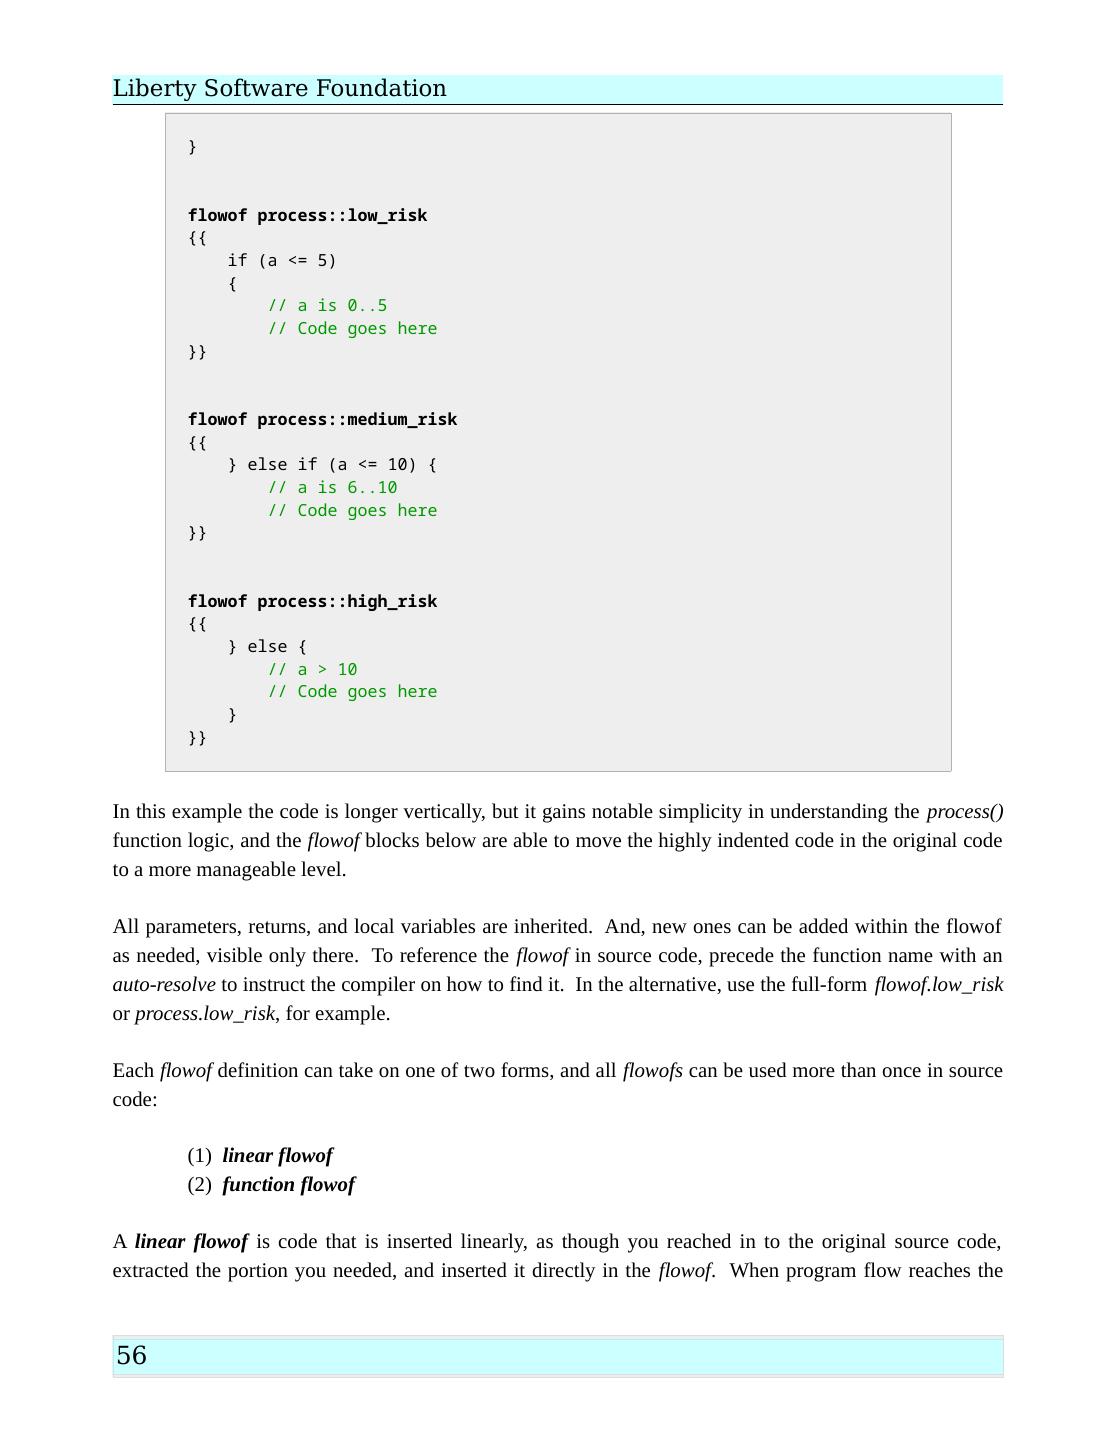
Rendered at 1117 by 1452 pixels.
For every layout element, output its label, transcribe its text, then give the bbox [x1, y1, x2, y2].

text All parameters, returns, and local variables are inherited. And, new ones can be added within the flowof as needed, visible only there. To reference the flowof in source code, precede the function name with an auto-resolve to instruct the compiler on how to find it. In the alternative, use the full-form flowof.low_risk or process.low_risk, for example. [112, 914, 1003, 1025]
text } flowof process::low_risk {{ if (a <= 5) { // a is 0..5 // Code goes here }} flowof process::medium_risk {{ } else if (a <= 10) { // a is 6..10 // Code goes here }} flowof process::high_risk {{ } else { // a > 10 // Code goes here } }} [166, 114, 951, 771]
text In this example the code is longer vertically, but it gains notable simplicity in understanding the process() function logic, and the flowof blocks below are able to move the highly indented code in the original code to a more manageable level. [112, 799, 1003, 881]
text Each flowof definition can take on one of two forms, and all flowofs can be used more than once in source code: [112, 1058, 1003, 1111]
text (1) linear flowof (2) function flowof [112, 1143, 1003, 1196]
text A linear flowof is code that is inserted linearly, as though you reached in to the original source code, extracted the portion you needed, and inserted it directly in the flowof. When program flow reaches the [112, 1229, 1003, 1282]
